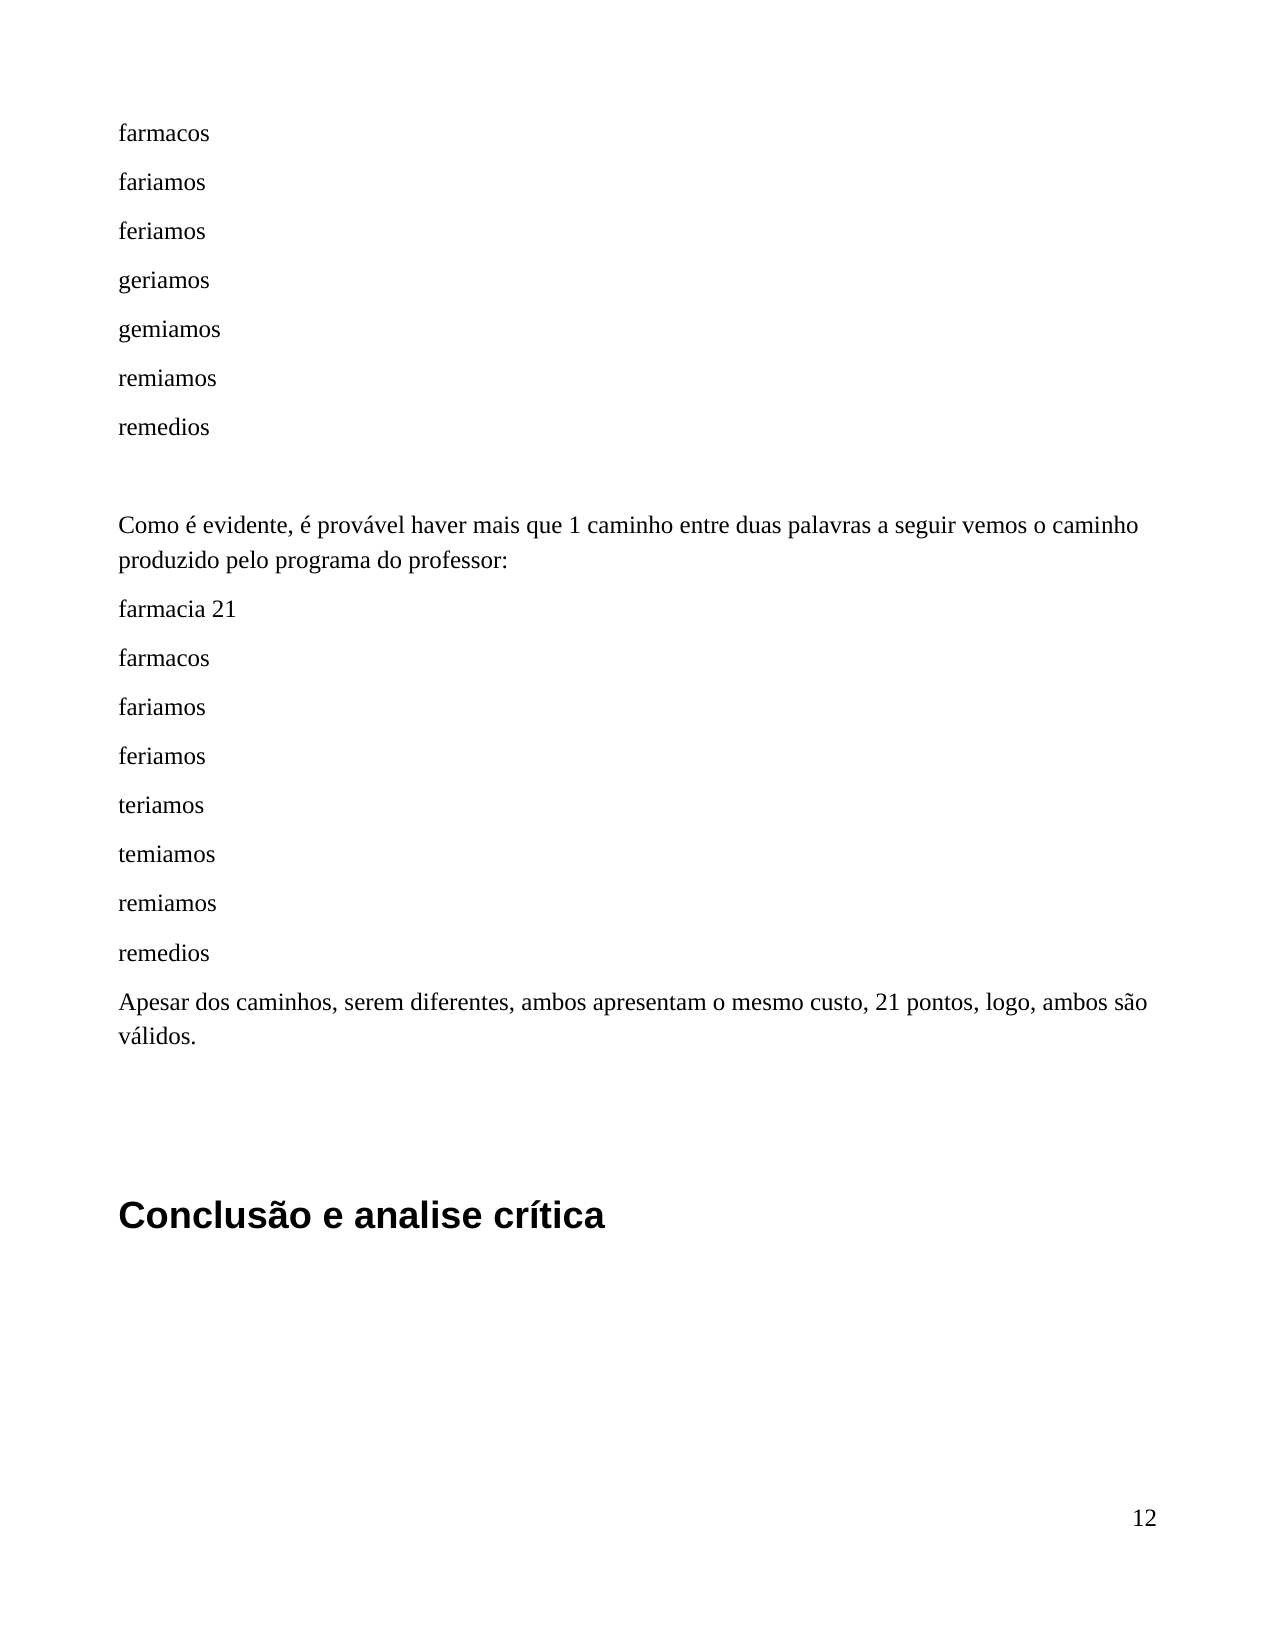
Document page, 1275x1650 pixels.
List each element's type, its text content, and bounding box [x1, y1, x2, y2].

text remiamos [118, 888, 1157, 917]
text remiamos [118, 363, 1157, 392]
text temiamos [118, 839, 1157, 868]
text feriamos [118, 741, 1157, 770]
text fariamos [118, 167, 1157, 196]
text remedios [118, 412, 1157, 441]
text teriamos [118, 790, 1157, 819]
text gemiamos [118, 314, 1157, 343]
text geriamos [118, 265, 1157, 294]
text farmacia 21 [118, 594, 1157, 623]
text farmacos [118, 643, 1157, 672]
text remedios [118, 938, 1157, 966]
subtitle Conclusão e analise crítica [118, 1193, 1157, 1237]
text feriamos [118, 216, 1157, 245]
text farmacos [118, 118, 1157, 147]
text Apesar dos caminhos, serem diferentes, ambos apresentam o mesmo custo, 21 pontos, logo, ambos são válidos. [118, 987, 1157, 1050]
text fariamos [118, 692, 1157, 721]
text Como é evidente, é provável haver mais que 1 caminho entre duas palavras a seguir vemos o caminho produzido pelo programa do professor: [118, 511, 1157, 574]
